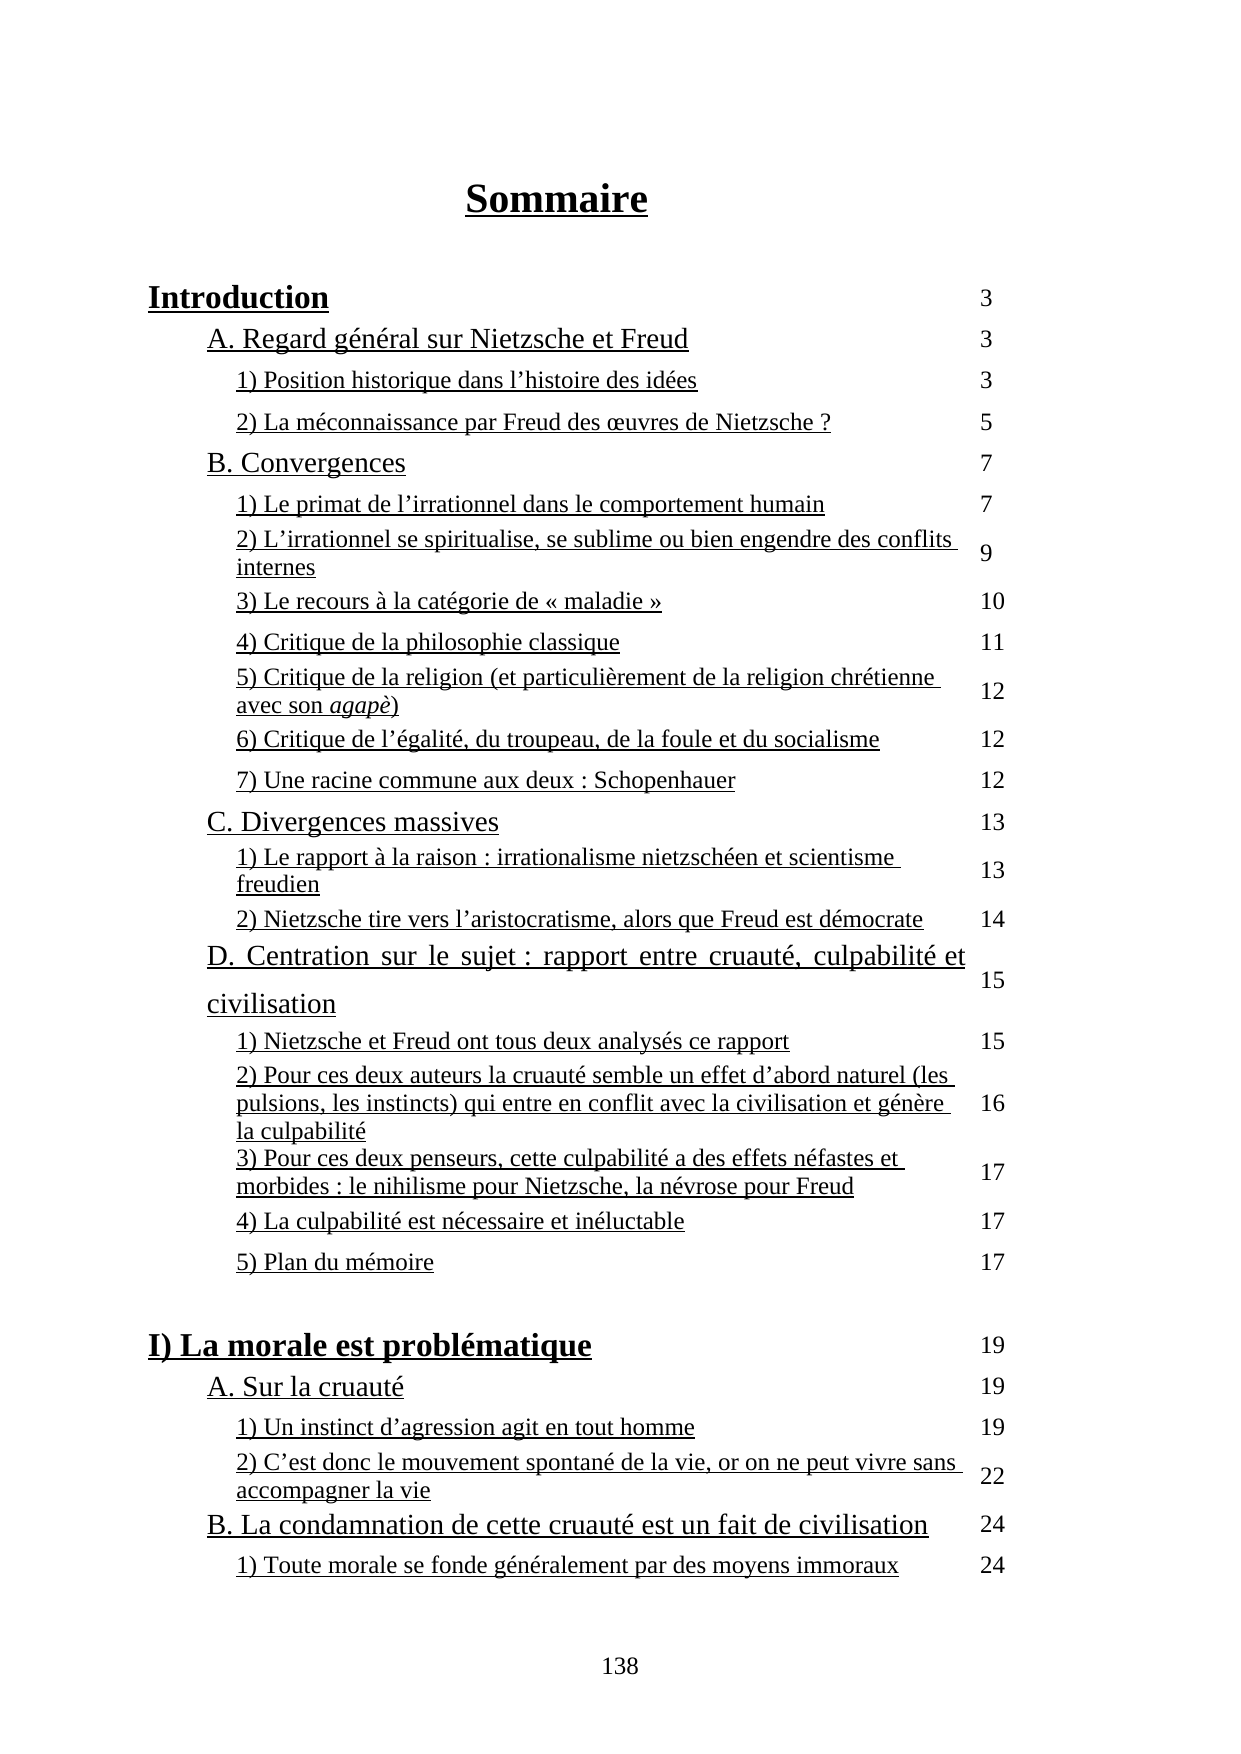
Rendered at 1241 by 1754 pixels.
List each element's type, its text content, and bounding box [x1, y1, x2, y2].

table_cell C. Divergences massives [140, 801, 973, 843]
table_cell 2) La méconnaissance par Freud des œuvres de Nietzsche ? [140, 401, 973, 442]
table_cell 11 [973, 622, 1100, 663]
table_cell B. La condamnation de cette cruauté est un fait de civilisation [140, 1504, 973, 1545]
table_cell 16 [973, 1061, 1100, 1144]
table_cell 13 [973, 843, 1100, 898]
table_cell 2) Nietzsche tire vers l’aristocratisme, alors que Freud est démocrate [140, 898, 973, 939]
table_cell [973, 1283, 1100, 1324]
table_cell 19 [973, 1365, 1100, 1407]
table_cell 14 [973, 898, 1100, 939]
table_cell 5) Critique de la religion (et particulièrement de la religion chrétienne avec son agapè) [140, 663, 973, 718]
table_cell 12 [973, 663, 1100, 718]
table_cell 19 [973, 1324, 1100, 1365]
table_cell 7) Une racine commune aux deux : Schopenhauer [140, 760, 973, 801]
table_cell 1) Position historique dans l’histoire des idées [140, 360, 973, 401]
table_cell 1) Un instinct d’agression agit en tout homme [140, 1407, 973, 1448]
table_cell 12 [973, 760, 1100, 801]
table_cell 7 [973, 442, 1100, 484]
table_cell 9 [973, 525, 1100, 580]
table_cell 1) Toute morale se fonde généralement par des moyens immoraux [140, 1545, 973, 1586]
table_cell B. Convergences [140, 442, 973, 484]
table_cell 22 [973, 1448, 1100, 1503]
table_cell A. Sur la cruauté [140, 1365, 973, 1407]
table_cell 2) C’est donc le mouvement spontané de la vie, or on ne peut vivre sans accompagner la vie [140, 1448, 973, 1503]
table_header [973, 175, 1100, 221]
table_cell 3) Pour ces deux penseurs, cette culpabilité a des effets néfastes et morbides : le nihilisme pour Nietzsche, la névrose pour Freud [140, 1145, 973, 1200]
table_cell Introduction [140, 277, 973, 318]
table_cell 15 [973, 939, 1100, 1020]
table_header Sommaire [140, 175, 973, 221]
table_cell 24 [973, 1545, 1100, 1586]
table_cell 2) Pour ces deux auteurs la cruauté semble un effet d’abord naturel (les pulsions, les instincts) qui entre en conflit avec la civilisation et génère la culpabilité [140, 1061, 973, 1144]
table_cell 3 [973, 360, 1100, 401]
table_cell 1) Le primat de l’irrationnel dans le comportement humain [140, 484, 973, 525]
table_cell 1) Le rapport à la raison : irrationalisme nietzschéen et scientisme freudien [140, 843, 973, 898]
table_cell 3 [973, 277, 1100, 318]
table_cell I) La morale est problématique [140, 1324, 973, 1365]
table_cell 13 [973, 801, 1100, 843]
table_cell [140, 221, 973, 277]
table_cell 3 [973, 318, 1100, 359]
table_cell [140, 1283, 973, 1324]
table_cell 5 [973, 401, 1100, 442]
table_cell 17 [973, 1200, 1100, 1241]
table_cell 1) Nietzsche et Freud ont tous deux analysés ce rapport [140, 1020, 973, 1061]
table_cell 17 [973, 1145, 1100, 1200]
table_cell 5) Plan du mémoire [140, 1241, 973, 1283]
table_cell A. Regard général sur Nietzsche et Freud [140, 318, 973, 359]
table_cell D. Centration sur le sujet : rapport entre cruauté, culpabilité et civilisation [140, 939, 973, 1020]
table_cell 6) Critique de l’égalité, du troupeau, de la foule et du socialisme [140, 719, 973, 760]
table_cell 2) L’irrationnel se spiritualise, se sublime ou bien engendre des conflits internes [140, 525, 973, 580]
table_cell 7 [973, 484, 1100, 525]
table_cell 3) Le recours à la catégorie de « maladie » [140, 580, 973, 622]
table_cell 10 [973, 580, 1100, 622]
table_cell [973, 221, 1100, 277]
table_cell 19 [973, 1407, 1100, 1448]
table_cell 24 [973, 1504, 1100, 1545]
table_cell 15 [973, 1020, 1100, 1061]
table_cell 17 [973, 1241, 1100, 1283]
table_cell 12 [973, 719, 1100, 760]
table_cell 4) La culpabilité est nécessaire et inéluctable [140, 1200, 973, 1241]
table_cell 4) Critique de la philosophie classique [140, 622, 973, 663]
